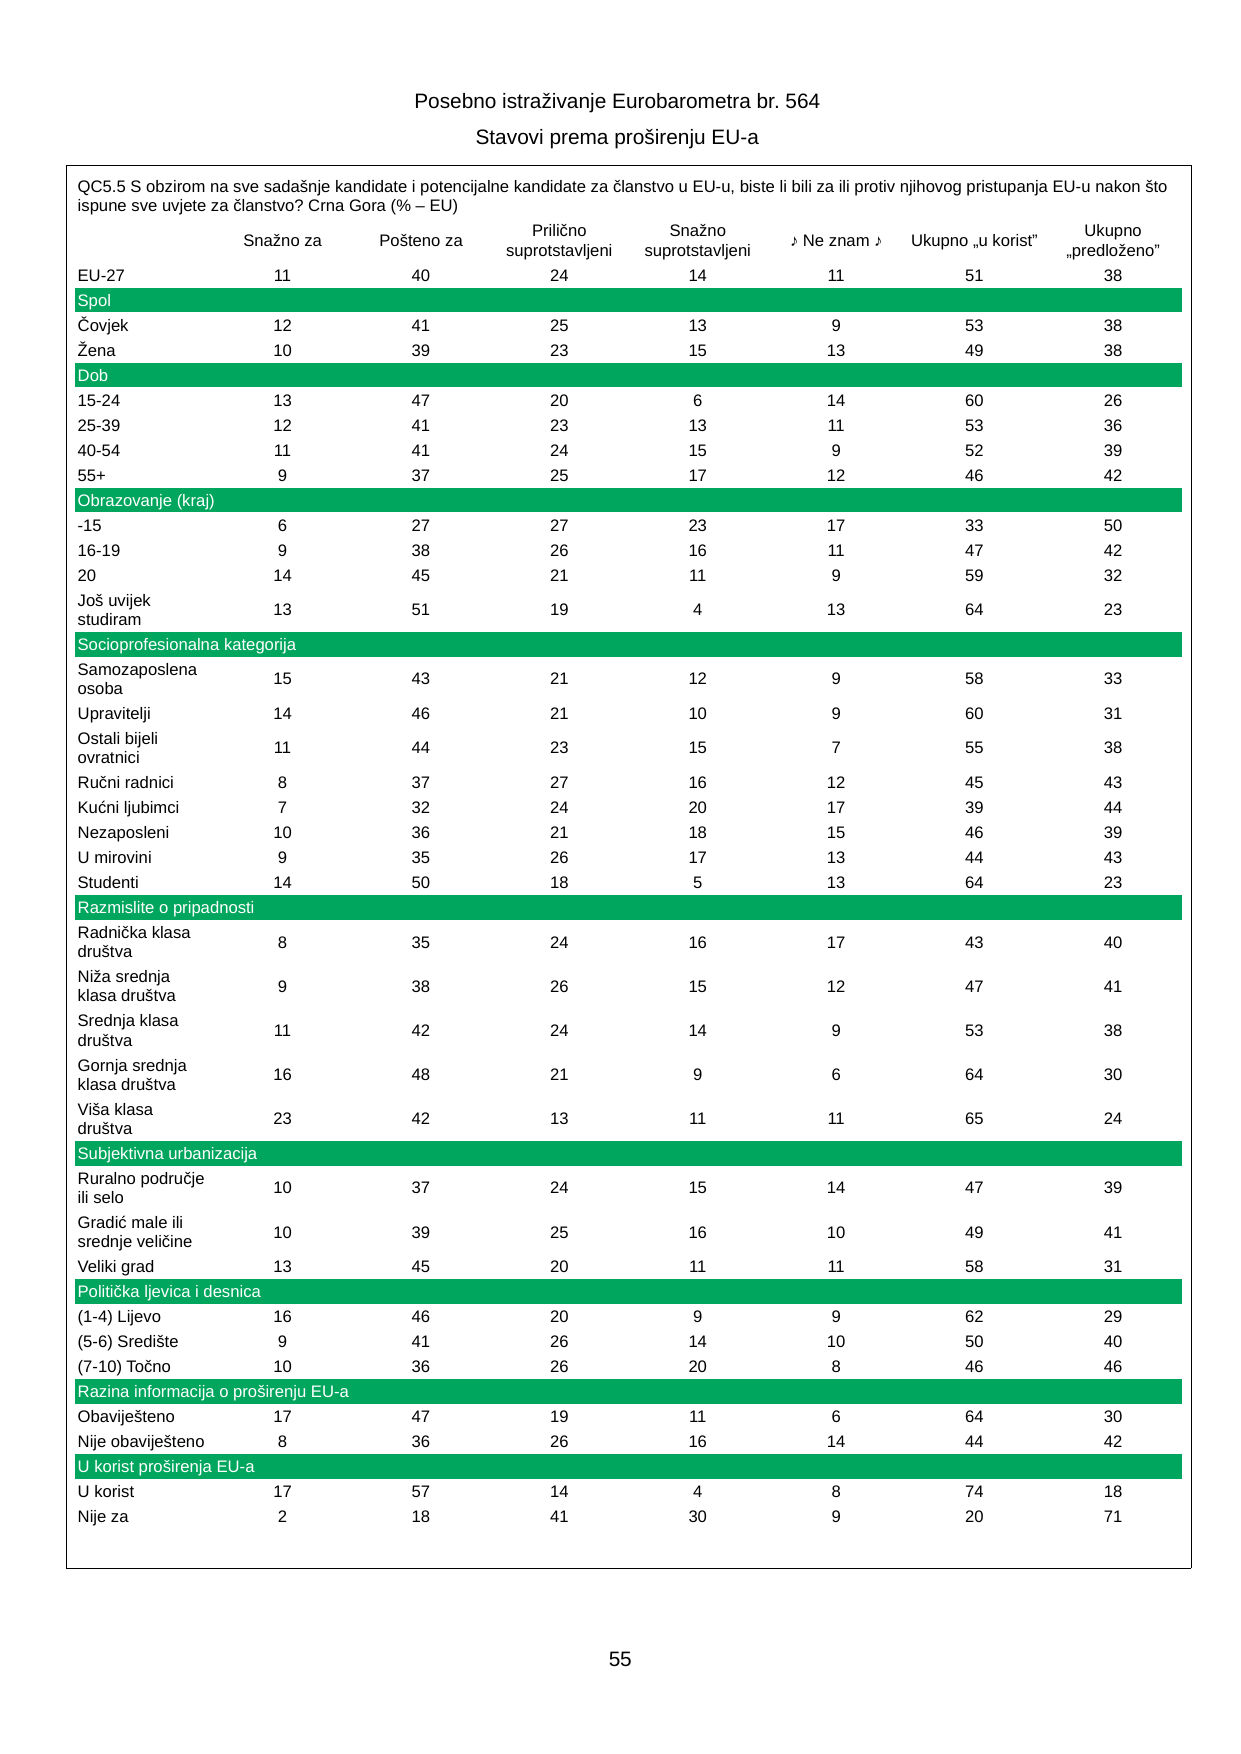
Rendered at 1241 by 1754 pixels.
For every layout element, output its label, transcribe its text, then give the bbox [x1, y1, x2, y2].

table_cell 57 [352, 1479, 490, 1504]
table_cell 12 [213, 313, 352, 337]
table_cell 26 [490, 538, 628, 562]
table_cell 9 [628, 1304, 767, 1329]
table_cell 24 [490, 920, 628, 964]
table_cell 45 [905, 770, 1043, 795]
table_cell 47 [905, 1166, 1043, 1210]
table_cell (1-4) Lijevo [75, 1304, 213, 1329]
table_cell 15 [628, 338, 767, 362]
table_cell 15 [628, 1166, 767, 1210]
table_cell 45 [352, 563, 490, 587]
table_cell 14 [628, 1329, 767, 1354]
table_cell 49 [905, 338, 1043, 362]
table_cell 9 [767, 1304, 905, 1329]
table_cell 10 [213, 1210, 352, 1254]
table_cell 31 [1044, 1254, 1182, 1279]
table_cell Srednja klasa društva [75, 1008, 213, 1052]
table_cell 9 [213, 845, 352, 870]
table_cell 37 [352, 463, 490, 487]
table_cell 10 [628, 701, 767, 726]
table_cell 20 [490, 388, 628, 412]
table_cell 9 [767, 438, 905, 462]
table_cell 16 [628, 770, 767, 795]
table_cell Ručni radnici [75, 770, 213, 795]
table_cell 47 [352, 1404, 490, 1429]
table_cell 44 [352, 726, 490, 770]
table_cell 9 [213, 538, 352, 562]
table_cell 13 [490, 1097, 628, 1141]
table_cell Još uvijek studiram [75, 588, 213, 632]
table_cell 23 [490, 726, 628, 770]
table_cell 74 [905, 1479, 1043, 1504]
table_cell 39 [352, 1210, 490, 1254]
table_cell 64 [905, 1053, 1043, 1097]
table_cell 36 [1044, 413, 1182, 437]
table_cell 6 [767, 1053, 905, 1097]
table_cell (7-10) Točno [75, 1354, 213, 1379]
table_cell 16 [628, 1210, 767, 1254]
table_cell 38 [1044, 263, 1182, 287]
table_cell Veliki grad [75, 1254, 213, 1279]
table_cell 9 [628, 1053, 767, 1097]
table_cell 13 [767, 588, 905, 632]
table_cell 11 [213, 263, 352, 287]
table_cell 38 [1044, 726, 1182, 770]
table_cell 13 [628, 413, 767, 437]
table_cell Snažno za [213, 218, 352, 262]
table_cell 38 [1044, 313, 1182, 337]
table_cell 42 [352, 1008, 490, 1052]
table_cell 17 [767, 795, 905, 820]
table_cell 14 [767, 1166, 905, 1210]
table_cell Pošteno za [352, 218, 490, 262]
table_cell 13 [213, 588, 352, 632]
table_cell Samozaposlena osoba [75, 657, 213, 701]
table_cell 10 [767, 1210, 905, 1254]
table_cell 44 [1044, 795, 1182, 820]
table_cell -15 [75, 513, 213, 537]
table_cell 38 [352, 964, 490, 1008]
table_cell 14 [490, 1479, 628, 1504]
table_cell 25 [490, 463, 628, 487]
table_cell 9 [767, 657, 905, 701]
table_cell Prilično suprotstavljeni [490, 218, 628, 262]
table_cell 12 [767, 463, 905, 487]
table_cell 41 [352, 313, 490, 337]
table_cell 41 [1044, 964, 1182, 1008]
table_cell 10 [213, 1354, 352, 1379]
table_cell 42 [1044, 463, 1182, 487]
table_cell 46 [352, 701, 490, 726]
table_cell 27 [490, 513, 628, 537]
table_cell 19 [490, 588, 628, 632]
table_cell 40 [352, 263, 490, 287]
table_cell 39 [1044, 1166, 1182, 1210]
table_cell Spol [75, 288, 1182, 312]
table_cell Ostali bijeli ovratnici [75, 726, 213, 770]
table_cell Radnička klasa društva [75, 920, 213, 964]
table_cell 39 [352, 338, 490, 362]
table_cell 14 [213, 701, 352, 726]
table_cell 52 [905, 438, 1043, 462]
table_cell 11 [767, 538, 905, 562]
table_cell Ukupno „u korist” [905, 218, 1043, 262]
table_cell 11 [628, 1254, 767, 1279]
table_cell 33 [1044, 657, 1182, 701]
table_cell 43 [352, 657, 490, 701]
table_cell 7 [767, 726, 905, 770]
table_cell Subjektivna urbanizacija [75, 1141, 1182, 1166]
table_cell 13 [767, 870, 905, 895]
table_cell 60 [905, 701, 1043, 726]
table_cell 39 [905, 795, 1043, 820]
table_cell 50 [352, 870, 490, 895]
table_cell 20 [490, 1304, 628, 1329]
table_cell 58 [905, 1254, 1043, 1279]
table_cell 11 [213, 1008, 352, 1052]
table_cell Viša klasa društva [75, 1097, 213, 1141]
table_cell Obaviješteno [75, 1404, 213, 1429]
table_cell Nezaposleni [75, 820, 213, 845]
table_cell 9 [767, 701, 905, 726]
table_cell 13 [767, 338, 905, 362]
table_cell 27 [490, 770, 628, 795]
table_cell 50 [905, 1329, 1043, 1354]
table_cell 26 [490, 1354, 628, 1379]
table_cell 30 [1044, 1053, 1182, 1097]
table_cell 40 [1044, 1329, 1182, 1354]
table_header QC5.5 S obzirom na sve sadašnje kandidate i potencijalne kandidate za članstvo u EU-u, biste li bili za ili protiv njihovog pristupanja EU-u nakon što ispune sve uvjete za članstvo? Crna Gora (% – EU) [75, 174, 1182, 218]
table_cell 26 [490, 1329, 628, 1354]
table_cell 25-39 [75, 413, 213, 437]
table_cell 11 [767, 413, 905, 437]
table_cell Upravitelji [75, 701, 213, 726]
table_cell 4 [628, 588, 767, 632]
table_cell 40-54 [75, 438, 213, 462]
table_cell 12 [767, 770, 905, 795]
table_cell 23 [490, 338, 628, 362]
table_cell 49 [905, 1210, 1043, 1254]
table_cell 33 [905, 513, 1043, 537]
table_cell 62 [905, 1304, 1043, 1329]
table_cell 23 [1044, 588, 1182, 632]
table_cell [75, 218, 213, 262]
table_cell 26 [1044, 388, 1182, 412]
table_cell 8 [213, 1429, 352, 1454]
table_cell 59 [905, 563, 1043, 587]
table_cell 48 [352, 1053, 490, 1097]
table_cell 24 [490, 263, 628, 287]
table_cell 11 [213, 438, 352, 462]
table_cell 11 [767, 1254, 905, 1279]
table_cell 13 [628, 313, 767, 337]
table_cell 41 [490, 1504, 628, 1529]
table_cell 9 [767, 1008, 905, 1052]
table_cell 40 [1044, 920, 1182, 964]
table_cell 13 [767, 845, 905, 870]
table_cell 6 [767, 1404, 905, 1429]
table_cell 7 [213, 795, 352, 820]
table_cell 8 [767, 1354, 905, 1379]
table_cell 13 [213, 1254, 352, 1279]
table_cell 31 [1044, 701, 1182, 726]
table_cell 19 [490, 1404, 628, 1429]
table_cell EU-27 [75, 263, 213, 287]
table_cell 4 [628, 1479, 767, 1504]
table_cell 17 [213, 1479, 352, 1504]
table_cell U mirovini [75, 845, 213, 870]
table_cell 41 [1044, 1210, 1182, 1254]
table_cell 53 [905, 413, 1043, 437]
table_cell 51 [352, 588, 490, 632]
table_cell Snažno suprotstavljeni [628, 218, 767, 262]
table_cell 38 [1044, 338, 1182, 362]
table_cell 46 [905, 463, 1043, 487]
table_cell 8 [213, 920, 352, 964]
table_cell 41 [352, 1329, 490, 1354]
table_cell 15 [767, 820, 905, 845]
table_cell 9 [767, 563, 905, 587]
table_cell 24 [490, 1008, 628, 1052]
table_cell Dob [75, 363, 1182, 387]
table_cell Gornja srednja klasa društva [75, 1053, 213, 1097]
table_cell 36 [352, 1429, 490, 1454]
table_cell 43 [1044, 845, 1182, 870]
table_cell Nije obaviješteno [75, 1429, 213, 1454]
table_cell 11 [628, 1097, 767, 1141]
table_cell 55 [905, 726, 1043, 770]
table_cell 15 [628, 438, 767, 462]
table_cell 47 [905, 538, 1043, 562]
table_cell 9 [767, 313, 905, 337]
table_cell 11 [213, 726, 352, 770]
table_cell 50 [1044, 513, 1182, 537]
table_cell 20 [75, 563, 213, 587]
table_cell Razmislite o pripadnosti [75, 895, 1182, 920]
table_cell 10 [213, 1166, 352, 1210]
table_cell 14 [628, 1008, 767, 1052]
table_cell 9 [213, 1329, 352, 1354]
table_cell 17 [628, 463, 767, 487]
table_cell 20 [490, 1254, 628, 1279]
table_cell 9 [767, 1504, 905, 1529]
table_cell 21 [490, 1053, 628, 1097]
table_cell 51 [905, 263, 1043, 287]
table_cell 39 [1044, 820, 1182, 845]
table_cell 18 [1044, 1479, 1182, 1504]
table_cell 20 [628, 795, 767, 820]
table_cell 23 [628, 513, 767, 537]
table_cell 21 [490, 820, 628, 845]
table_cell 45 [352, 1254, 490, 1279]
table_cell 17 [767, 513, 905, 537]
table_cell 21 [490, 657, 628, 701]
table_cell 25 [490, 313, 628, 337]
table_cell 23 [1044, 870, 1182, 895]
table_cell 36 [352, 1354, 490, 1379]
table_cell 17 [767, 920, 905, 964]
table_cell 6 [213, 513, 352, 537]
table_cell 24 [1044, 1097, 1182, 1141]
table_cell 10 [213, 820, 352, 845]
table_cell Gradić male ili srednje veličine [75, 1210, 213, 1254]
table_cell 32 [1044, 563, 1182, 587]
table_cell 30 [628, 1504, 767, 1529]
table_cell 42 [1044, 538, 1182, 562]
table_cell 24 [490, 795, 628, 820]
table_cell Ukupno „predloženo” [1044, 218, 1182, 262]
table_cell 15-24 [75, 388, 213, 412]
table_cell 64 [905, 1404, 1043, 1429]
table_cell 64 [905, 588, 1043, 632]
table_cell 58 [905, 657, 1043, 701]
table_cell 55+ [75, 463, 213, 487]
table_cell (5-6) Središte [75, 1329, 213, 1354]
table_cell 21 [490, 701, 628, 726]
table_cell 14 [767, 388, 905, 412]
table_cell 14 [628, 263, 767, 287]
table_cell 16-19 [75, 538, 213, 562]
table_cell 18 [352, 1504, 490, 1529]
table_cell 35 [352, 920, 490, 964]
table_cell 16 [628, 920, 767, 964]
table_cell 46 [905, 1354, 1043, 1379]
table_cell 17 [628, 845, 767, 870]
table_cell 14 [767, 1429, 905, 1454]
table_cell 15 [213, 657, 352, 701]
table_cell 27 [352, 513, 490, 537]
table_cell 18 [628, 820, 767, 845]
table_cell 12 [628, 657, 767, 701]
table_cell 53 [905, 1008, 1043, 1052]
table_cell 38 [1044, 1008, 1182, 1052]
table_cell 16 [628, 538, 767, 562]
table_cell 47 [905, 964, 1043, 1008]
table_cell U korist [75, 1479, 213, 1504]
table_cell 39 [1044, 438, 1182, 462]
table_cell 10 [767, 1329, 905, 1354]
table_cell 14 [213, 870, 352, 895]
table_cell 26 [490, 1429, 628, 1454]
table_cell 46 [352, 1304, 490, 1329]
table_cell Razina informacija o proširenju EU-a [75, 1379, 1182, 1404]
table_cell 47 [352, 388, 490, 412]
table_cell 6 [628, 388, 767, 412]
table_cell ♪ Ne znam ♪ [767, 218, 905, 262]
table_cell 36 [352, 820, 490, 845]
table_cell Žena [75, 338, 213, 362]
table_cell 2 [213, 1504, 352, 1529]
table_cell 14 [213, 563, 352, 587]
table_cell 25 [490, 1210, 628, 1254]
table_cell 11 [767, 263, 905, 287]
table_cell Kućni ljubimci [75, 795, 213, 820]
table_cell 15 [628, 726, 767, 770]
table_cell 44 [905, 1429, 1043, 1454]
table_cell 20 [628, 1354, 767, 1379]
table_cell 41 [352, 413, 490, 437]
table_cell 43 [1044, 770, 1182, 795]
table_cell 37 [352, 770, 490, 795]
table_cell 53 [905, 313, 1043, 337]
table_cell 8 [213, 770, 352, 795]
table_cell 16 [628, 1429, 767, 1454]
table_cell Čovjek [75, 313, 213, 337]
table_cell 11 [628, 1404, 767, 1429]
table_cell Obrazovanje (kraj) [75, 488, 1182, 512]
table_cell 9 [213, 964, 352, 1008]
table_cell 41 [352, 438, 490, 462]
table_cell 11 [767, 1097, 905, 1141]
table_cell Studenti [75, 870, 213, 895]
table_cell 30 [1044, 1404, 1182, 1429]
table_cell 38 [352, 538, 490, 562]
table_cell Nije za [75, 1504, 213, 1529]
table_cell 71 [1044, 1504, 1182, 1529]
table_cell 16 [213, 1053, 352, 1097]
table_cell 11 [628, 563, 767, 587]
table_cell 10 [213, 338, 352, 362]
table_cell 37 [352, 1166, 490, 1210]
table_cell 60 [905, 388, 1043, 412]
table_cell 15 [628, 964, 767, 1008]
table_cell 16 [213, 1304, 352, 1329]
table_cell 17 [213, 1404, 352, 1429]
table_cell Socioprofesionalna kategorija [75, 632, 1182, 657]
table_cell 21 [490, 563, 628, 587]
table_cell 18 [490, 870, 628, 895]
table_cell Niža srednja klasa društva [75, 964, 213, 1008]
table_cell 9 [213, 463, 352, 487]
table_cell 12 [213, 413, 352, 437]
table_cell 64 [905, 870, 1043, 895]
table_cell 26 [490, 845, 628, 870]
table_cell 46 [905, 820, 1043, 845]
table_cell 65 [905, 1097, 1043, 1141]
table_cell 24 [490, 438, 628, 462]
table_cell 20 [905, 1504, 1043, 1529]
table_cell U korist proširenja EU-a [75, 1454, 1182, 1479]
table_cell 42 [1044, 1429, 1182, 1454]
table_cell 43 [905, 920, 1043, 964]
table_cell 24 [490, 1166, 628, 1210]
table_cell 5 [628, 870, 767, 895]
table_cell 42 [352, 1097, 490, 1141]
table_cell 23 [490, 413, 628, 437]
table_cell 46 [1044, 1354, 1182, 1379]
table_cell Politička ljevica i desnica [75, 1279, 1182, 1304]
table_cell 32 [352, 795, 490, 820]
table_cell 13 [213, 388, 352, 412]
table_cell 23 [213, 1097, 352, 1141]
table_cell 8 [767, 1479, 905, 1504]
table_cell 29 [1044, 1304, 1182, 1329]
table_cell 35 [352, 845, 490, 870]
table_cell 26 [490, 964, 628, 1008]
table_cell 12 [767, 964, 905, 1008]
table_cell 44 [905, 845, 1043, 870]
table_cell Ruralno područje ili selo [75, 1166, 213, 1210]
